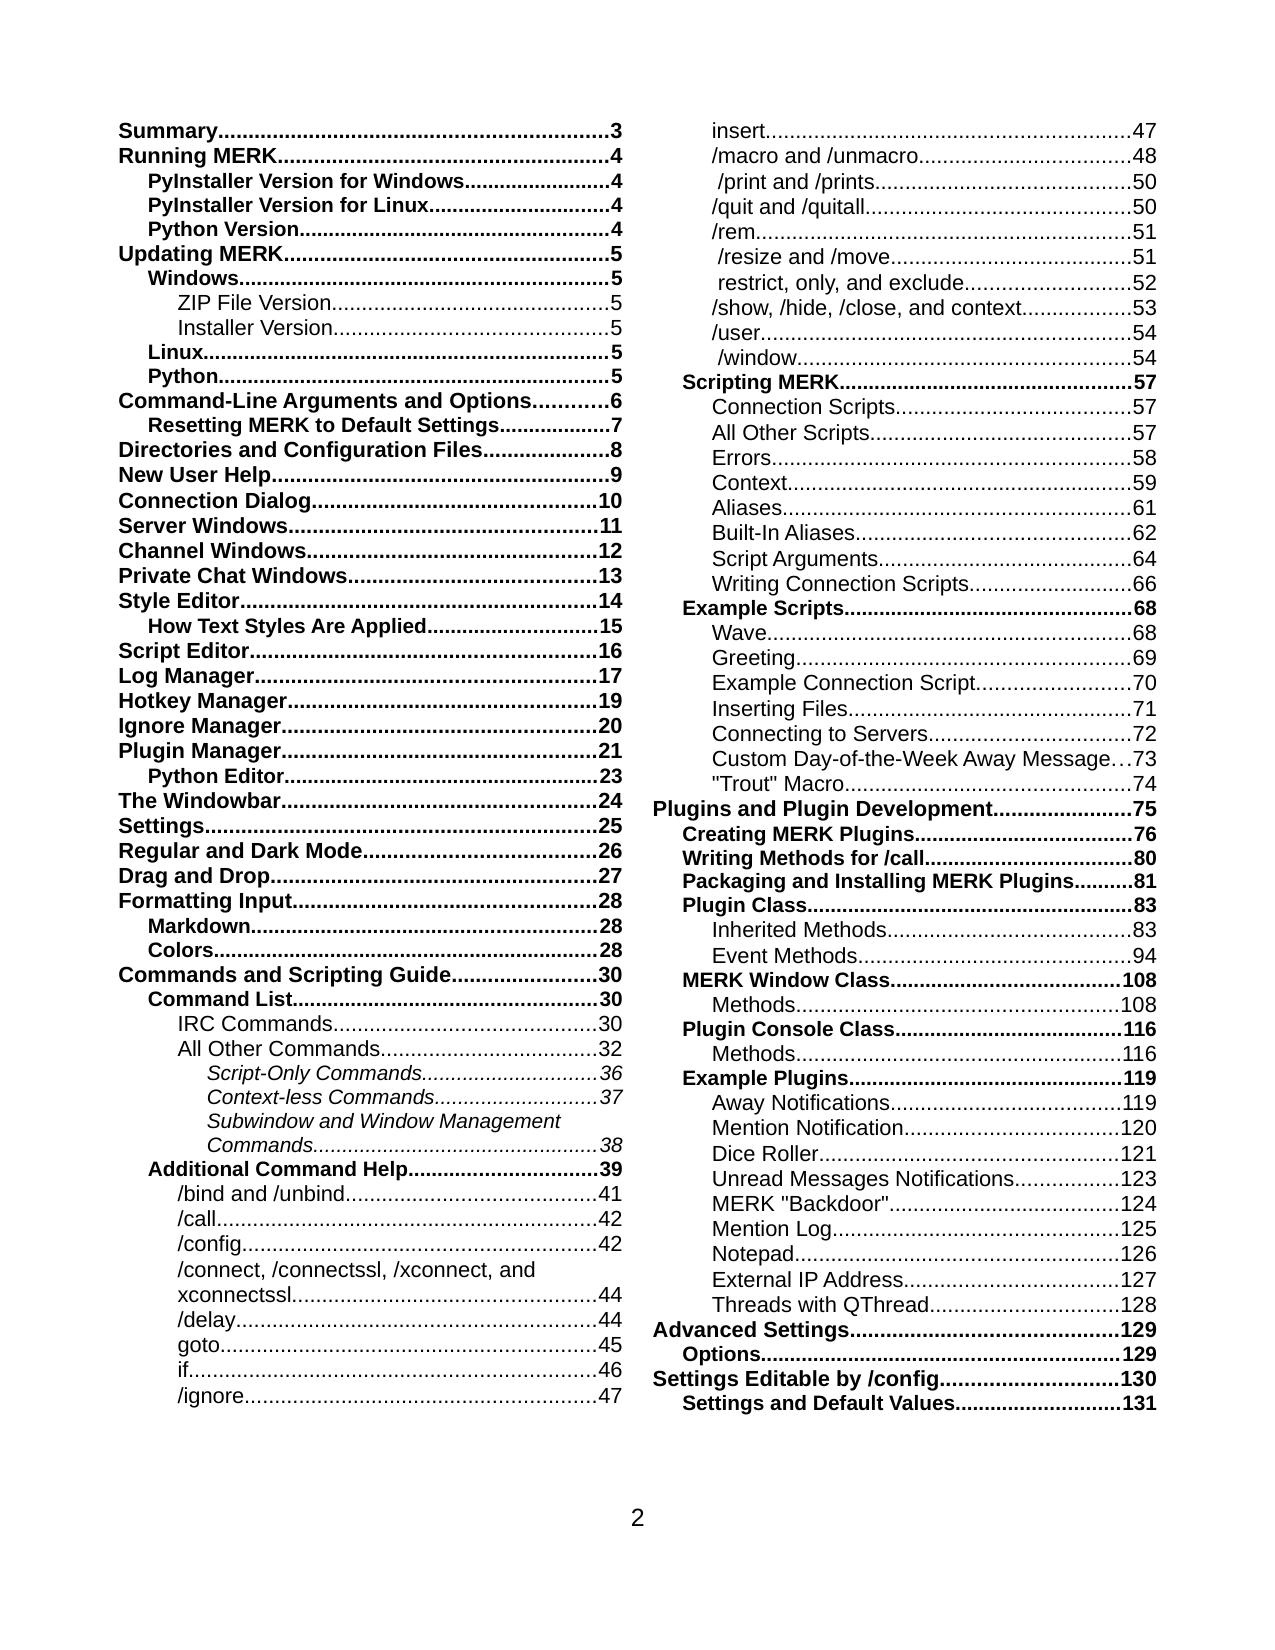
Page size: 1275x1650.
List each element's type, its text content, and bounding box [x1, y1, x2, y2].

text Linux 5 [148, 340, 622, 364]
text All Other Commands 32 [177, 1036, 622, 1061]
text /connect, /connectssl, /xconnect, and xconnectssl 44 [177, 1256, 622, 1307]
text Python Editor 23 [148, 763, 622, 787]
text Python 5 [148, 364, 622, 388]
text Inserting Files 71 [712, 695, 1157, 721]
text Away Notifications 119 [712, 1090, 1157, 1115]
text Unread Messages Notifications 123 [712, 1166, 1157, 1191]
text /macro and /unmacro 48 [712, 143, 1157, 168]
text Plugins and Plugin Development 75 [652, 796, 1157, 821]
text The Windowbar 24 [118, 787, 622, 813]
text IRC Commands 30 [177, 1011, 622, 1036]
text Running MERK 4 [118, 143, 622, 168]
text /rem 51 [712, 219, 1157, 244]
text Python Version 4 [148, 216, 622, 240]
text /print and /prints 50 [712, 168, 1157, 194]
text Context 59 [712, 470, 1157, 495]
text Example Scripts 68 [682, 596, 1157, 620]
text /quit and /quitall 50 [712, 194, 1157, 219]
text Notepad 126 [712, 1241, 1157, 1266]
text Wave 68 [712, 620, 1157, 645]
text Connection Dialog 10 [118, 487, 622, 513]
text /user 54 [712, 320, 1157, 345]
text Formatting Input 28 [118, 888, 622, 913]
text How Text Styles Are Applied 15 [148, 613, 622, 637]
text MERK Window Class 108 [682, 968, 1157, 992]
text Writing Connection Scripts 66 [712, 571, 1157, 596]
text Example Connection Script 70 [712, 670, 1157, 695]
text Settings Editable by /config 130 [652, 1366, 1157, 1391]
text Plugin Class 83 [682, 893, 1157, 917]
text Command-Line Arguments and Options 6 [118, 388, 622, 413]
text if 46 [177, 1357, 622, 1382]
text insert 47 [712, 118, 1157, 143]
text Style Editor 14 [118, 588, 622, 613]
text External IP Address 127 [712, 1266, 1157, 1292]
text Settings and Default Values 131 [682, 1391, 1157, 1415]
text Summary 3 [118, 118, 622, 143]
text Commands and Scripting Guide 30 [118, 961, 622, 987]
text Markdown 28 [148, 913, 622, 937]
text Directories and Configuration Files 8 [118, 437, 622, 462]
text Aliases 61 [712, 495, 1157, 520]
text Mention Notification 120 [712, 1115, 1157, 1140]
text Connecting to Servers 72 [712, 721, 1157, 746]
text Errors 58 [712, 444, 1157, 470]
text Script Arguments 64 [712, 545, 1157, 571]
text Updating MERK 5 [118, 240, 622, 266]
text Command List 30 [148, 987, 622, 1011]
text /show, /hide, /close, and context 53 [712, 294, 1157, 320]
text Custom Day-of-the-Week Away Message 73 [712, 746, 1157, 771]
text Installer Version 5 [177, 315, 622, 340]
text Example Plugins 119 [682, 1066, 1157, 1090]
text /window 54 [712, 345, 1157, 370]
text Log Manager 17 [118, 663, 622, 688]
text Mention Log 125 [712, 1216, 1157, 1241]
text /resize and /move 51 [712, 244, 1157, 269]
text Resetting MERK to Default Settings 7 [148, 413, 622, 437]
text restrict, only, and exclude 52 [712, 269, 1157, 294]
text /call 42 [177, 1206, 622, 1231]
text Methods 108 [712, 992, 1157, 1017]
text All Other Scripts 57 [712, 419, 1157, 444]
text Threads with QThread 128 [712, 1292, 1157, 1317]
text ZIP File Version 5 [177, 289, 622, 315]
text Regular and Dark Mode 26 [118, 838, 622, 863]
text Script-Only Commands 36 [207, 1061, 622, 1085]
text Options 129 [682, 1342, 1157, 1366]
text Colors 28 [148, 937, 622, 961]
text Greeting 69 [712, 645, 1157, 670]
text Scripting MERK 57 [682, 370, 1157, 394]
text Context-less Commands 37 [207, 1085, 622, 1109]
text PyInstaller Version for Linux 4 [148, 192, 622, 216]
text Script Editor 16 [118, 637, 622, 663]
text /delay 44 [177, 1307, 622, 1332]
text Drag and Drop 27 [118, 863, 622, 888]
text Settings 25 [118, 813, 622, 838]
text Writing Methods for /call 80 [682, 845, 1157, 869]
text Built-In Aliases 62 [712, 520, 1157, 545]
text Hotkey Manager 19 [118, 688, 622, 713]
text Event Methods 94 [712, 942, 1157, 968]
text /ignore 47 [177, 1382, 622, 1408]
text Packaging and Installing MERK Plugins 81 [682, 869, 1157, 893]
text Creating MERK Plugins 76 [682, 821, 1157, 845]
text Dice Roller 121 [712, 1140, 1157, 1166]
text PyInstaller Version for Windows 4 [148, 168, 622, 192]
text goto 45 [177, 1332, 622, 1357]
text Private Chat Windows 13 [118, 563, 622, 588]
text Server Windows 11 [118, 513, 622, 538]
text Connection Scripts 57 [712, 394, 1157, 419]
text Windows 5 [148, 266, 622, 289]
text Advanced Settings 129 [652, 1317, 1157, 1342]
text "Trout" Macro 74 [712, 771, 1157, 796]
text Ignore Manager 20 [118, 713, 622, 738]
text Plugin Console Class 116 [682, 1017, 1157, 1041]
text New User Help 9 [118, 462, 622, 487]
text MERK "Backdoor" 124 [712, 1191, 1157, 1216]
text /config 42 [177, 1231, 622, 1256]
text /bind and /unbind 41 [177, 1181, 622, 1206]
text Inherited Methods 83 [712, 917, 1157, 942]
text Subwindow and Window Management Commands 38 [207, 1109, 622, 1157]
text Methods 116 [712, 1041, 1157, 1066]
text Plugin Manager 21 [118, 738, 622, 763]
text Channel Windows 12 [118, 538, 622, 563]
text Additional Command Help 39 [148, 1157, 622, 1181]
